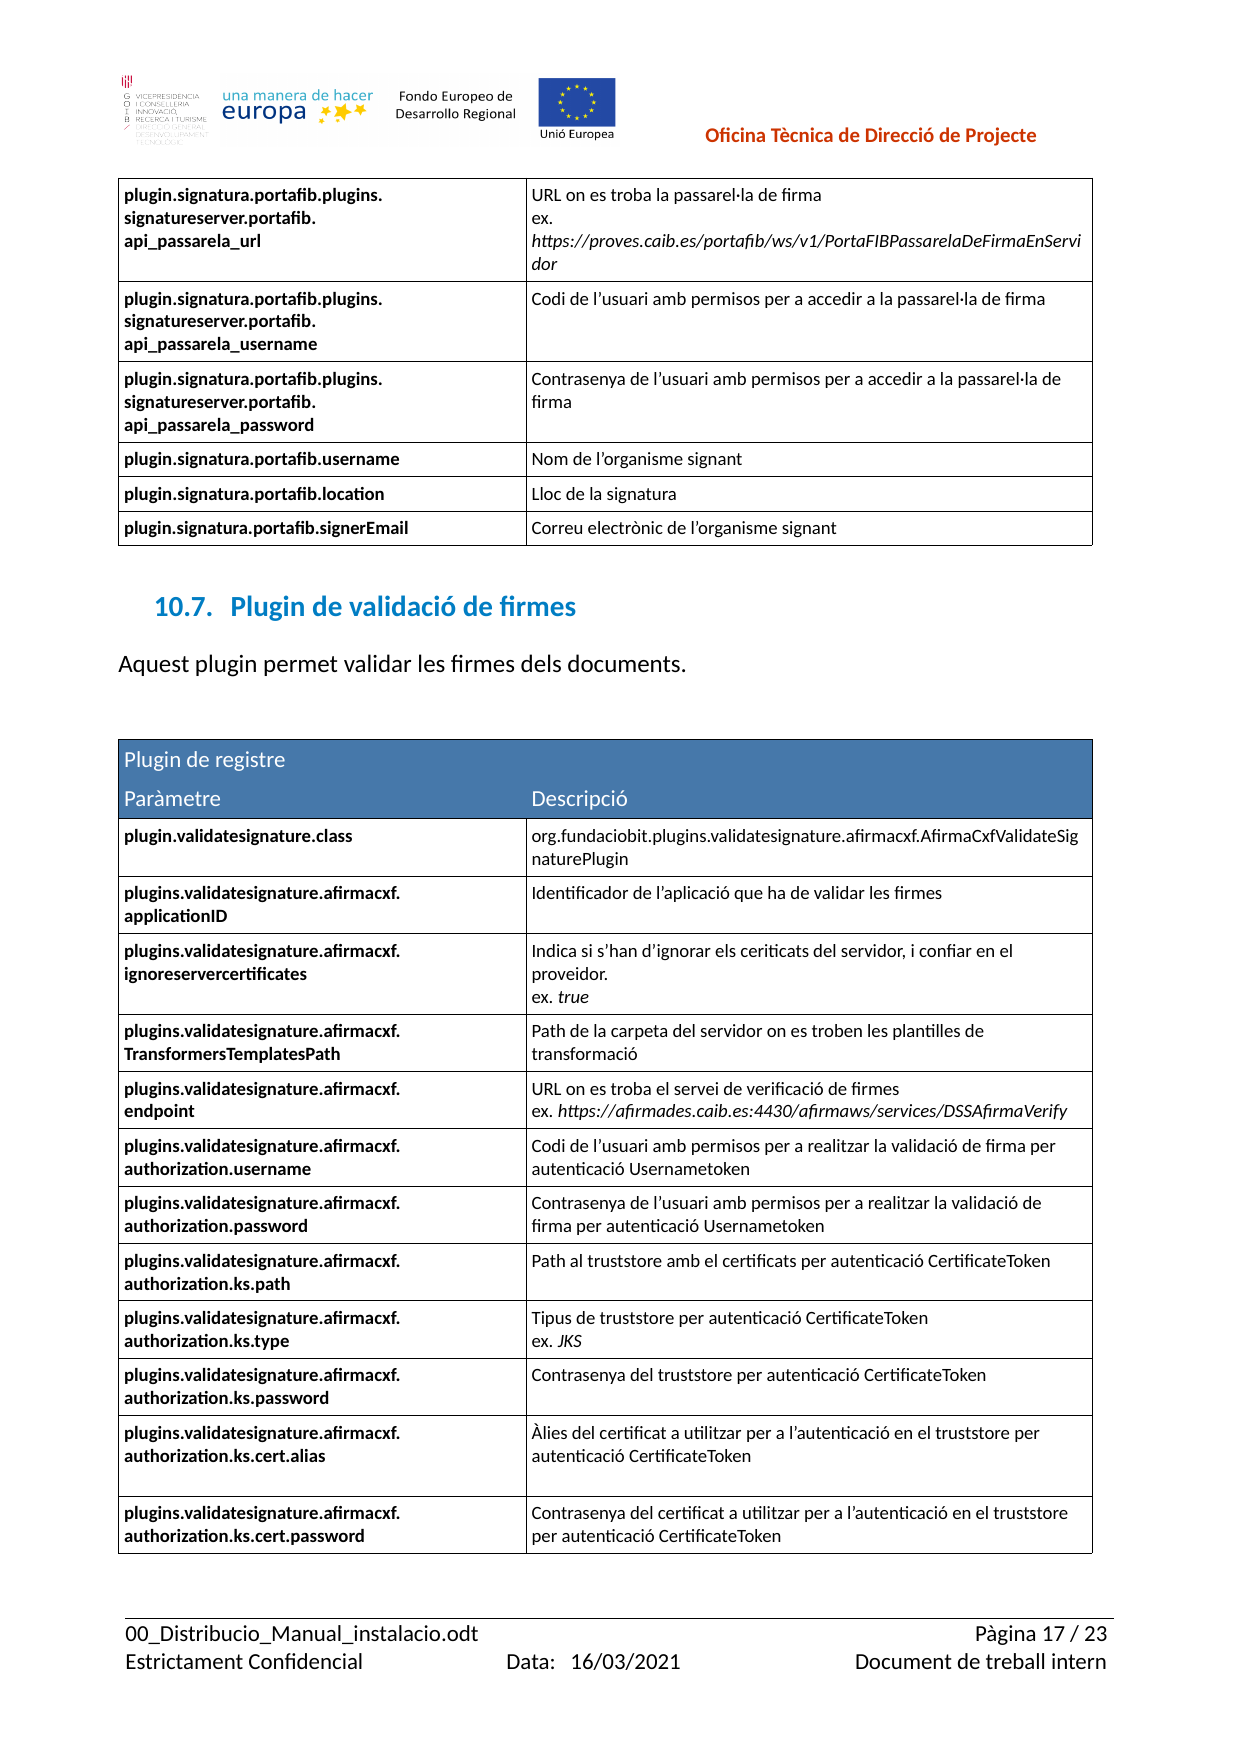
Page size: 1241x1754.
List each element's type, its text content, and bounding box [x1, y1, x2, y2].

table_cell Tipus de truststore per autenticació CertificateToken ex. JKS [527, 1301, 1092, 1358]
table_cell plugins.validatesignature.afirmacxf. authorization.ks.cert.alias [119, 1416, 526, 1496]
table_cell plugin.signatura.portafib.plugins. signatureserver.portafib. api_passarela_password [119, 362, 526, 442]
table_cell plugins.validatesignature.afirmacxf. authorization.password [119, 1187, 526, 1243]
table_cell Path al truststore amb el certificats per autenticació CertificateToken [527, 1244, 1092, 1300]
table_cell plugin.signatura.portafib.signerEmail [119, 512, 526, 545]
table_cell Descripció [526, 779, 1092, 818]
subtitle Plugin de validació de firmes [153, 588, 1122, 624]
table_cell plugins.validatesignature.afirmacxf. authorization.ks.password [119, 1359, 526, 1415]
table_cell Codi de l’usuari amb permisos per a accedir a la passarel·la de firma [527, 282, 1092, 361]
table_cell Contrasenya del truststore per autenticació CertificateToken [527, 1359, 1092, 1415]
table_cell URL on es troba el servei de verificació de firmes ex. https://afirmades.caib.es:4430/afirmaws/services/DSSAfirmaVerify [527, 1072, 1092, 1128]
picture [118, 73, 213, 147]
table_header Plugin de registre [119, 740, 1092, 779]
table_cell Contrasenya de l’usuari amb permisos per a realitzar la validació de firma per autenticació Usernametoken [527, 1187, 1092, 1243]
table_cell plugins.validatesignature.afirmacxf. authorization.ks.type [119, 1301, 526, 1358]
table_cell Identificador de l’aplicació que ha de validar les firmes [527, 877, 1092, 933]
table_cell plugin.signatura.portafib.plugins. signatureserver.portafib. api_passarela_username [119, 282, 526, 361]
table_cell plugin.signatura.portafib.location [119, 477, 526, 511]
table_cell Àlies del certificat a utilitzar per a l’autenticació en el truststore per autenticació CertificateToken [527, 1416, 1092, 1496]
table_cell Paràmetre [119, 779, 526, 818]
table_cell Nom de l’organisme signant [527, 443, 1092, 476]
table_cell Contrasenya de l’usuari amb permisos per a accedir a la passarel·la de firma [527, 362, 1092, 442]
picture [219, 73, 621, 147]
table_cell plugins.validatesignature.afirmacxf. authorization.ks.cert.password [119, 1497, 526, 1553]
table_cell plugins.validatesignature.afirmacxf. ignoreservercertificates [119, 934, 526, 1013]
table_cell plugins.validatesignature.afirmacxf. authorization.username [119, 1129, 526, 1186]
table_cell plugin.signatura.portafib.username [119, 443, 526, 476]
table_cell plugins.validatesignature.afirmacxf. TransformersTemplatesPath [119, 1015, 526, 1071]
table_cell plugins.validatesignature.afirmacxf. applicationID [119, 877, 526, 933]
table_cell URL on es troba la passarel·la de firma ex. https://proves.caib.es/portafib/ws/v1/PortaFIBPassarelaDeFirmaEnServidor [527, 179, 1092, 281]
table_cell Path de la carpeta del servidor on es troben les plantilles de transformació [527, 1015, 1092, 1071]
table_cell plugins.validatesignature.afirmacxf. authorization.ks.path [119, 1244, 526, 1300]
table_cell Contrasenya del certificat a utilitzar per a l’autenticació en el truststore per autenticació CertificateToken [527, 1497, 1092, 1553]
text Aquest plugin permet validar les firmes dels documents. [118, 648, 1122, 678]
table_cell plugin.validatesignature.class [119, 819, 526, 876]
table_cell Lloc de la signatura [527, 477, 1092, 511]
table_cell Correu electrònic de l’organisme signant [527, 512, 1092, 545]
table_cell org.fundaciobit.plugins.validatesignature.afirmacxf.AfirmaCxfValidateSignaturePlugin [527, 819, 1092, 876]
table_cell plugins.validatesignature.afirmacxf. endpoint [119, 1072, 526, 1128]
table_cell Codi de l’usuari amb permisos per a realitzar la validació de firma per autenticació Usernametoken [527, 1129, 1092, 1186]
table_cell plugin.signatura.portafib.plugins. signatureserver.portafib. api_passarela_url [119, 179, 526, 281]
table_cell Indica si s’han d’ignorar els ceriticats del servidor, i confiar en el proveidor. ex. true [527, 934, 1092, 1013]
